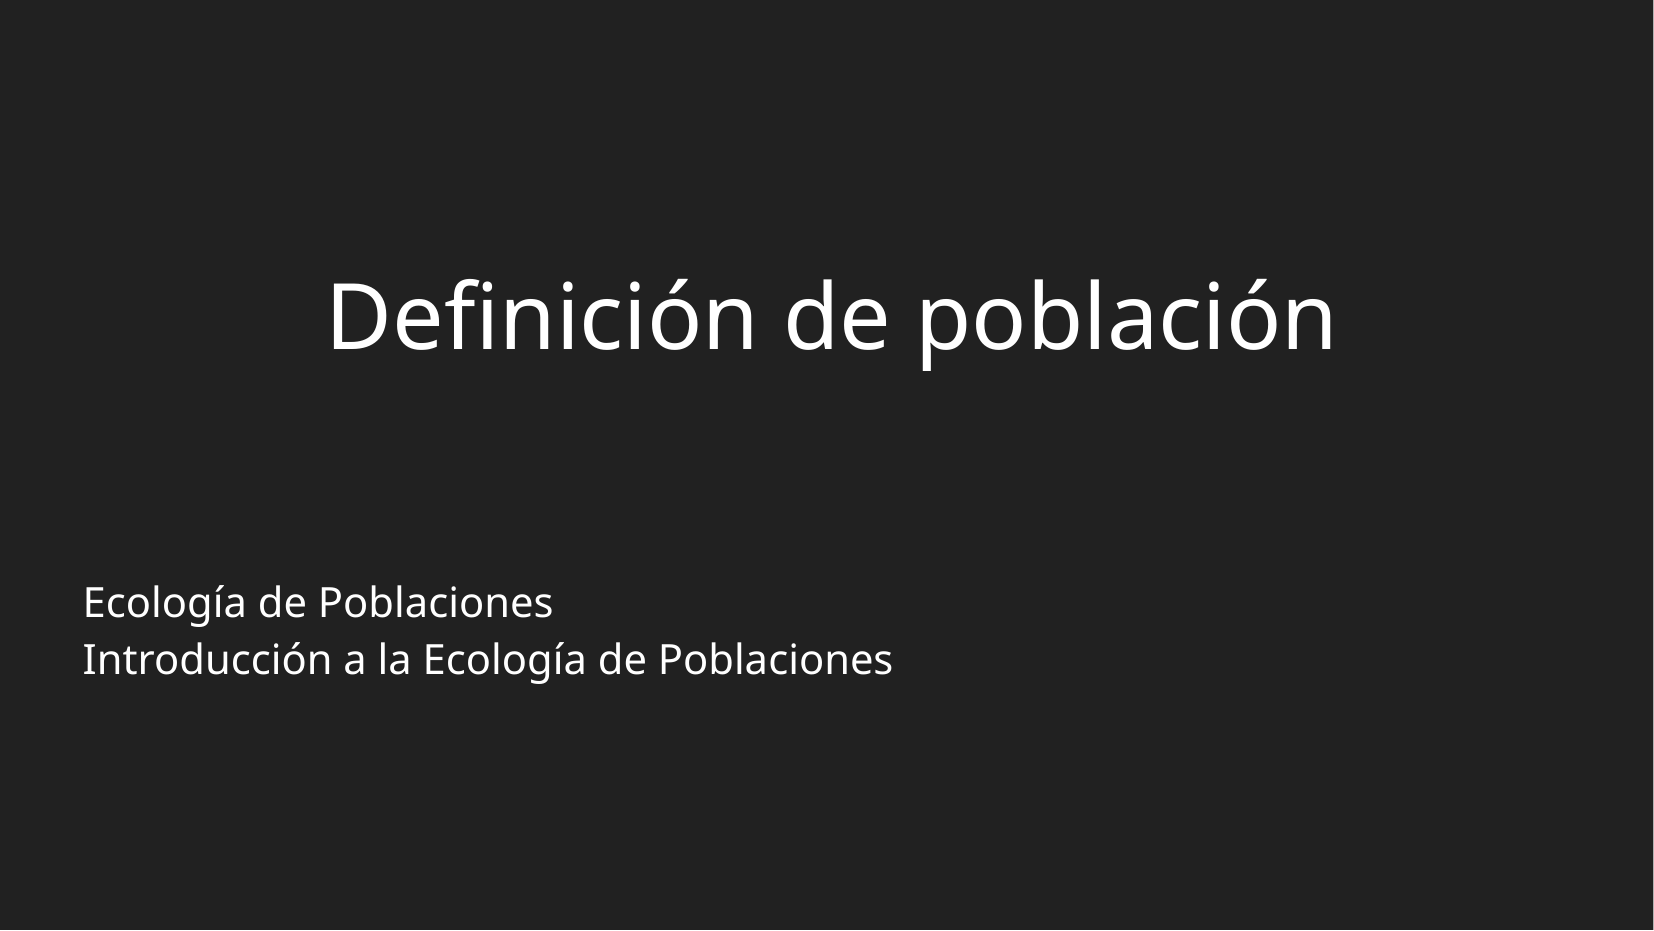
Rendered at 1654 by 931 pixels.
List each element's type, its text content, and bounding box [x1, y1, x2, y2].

title Definición de población [88, 236, 1577, 392]
subtitle Ecología de Poblaciones Introducción a la Ecología de Poblaciones [82, 501, 1571, 758]
